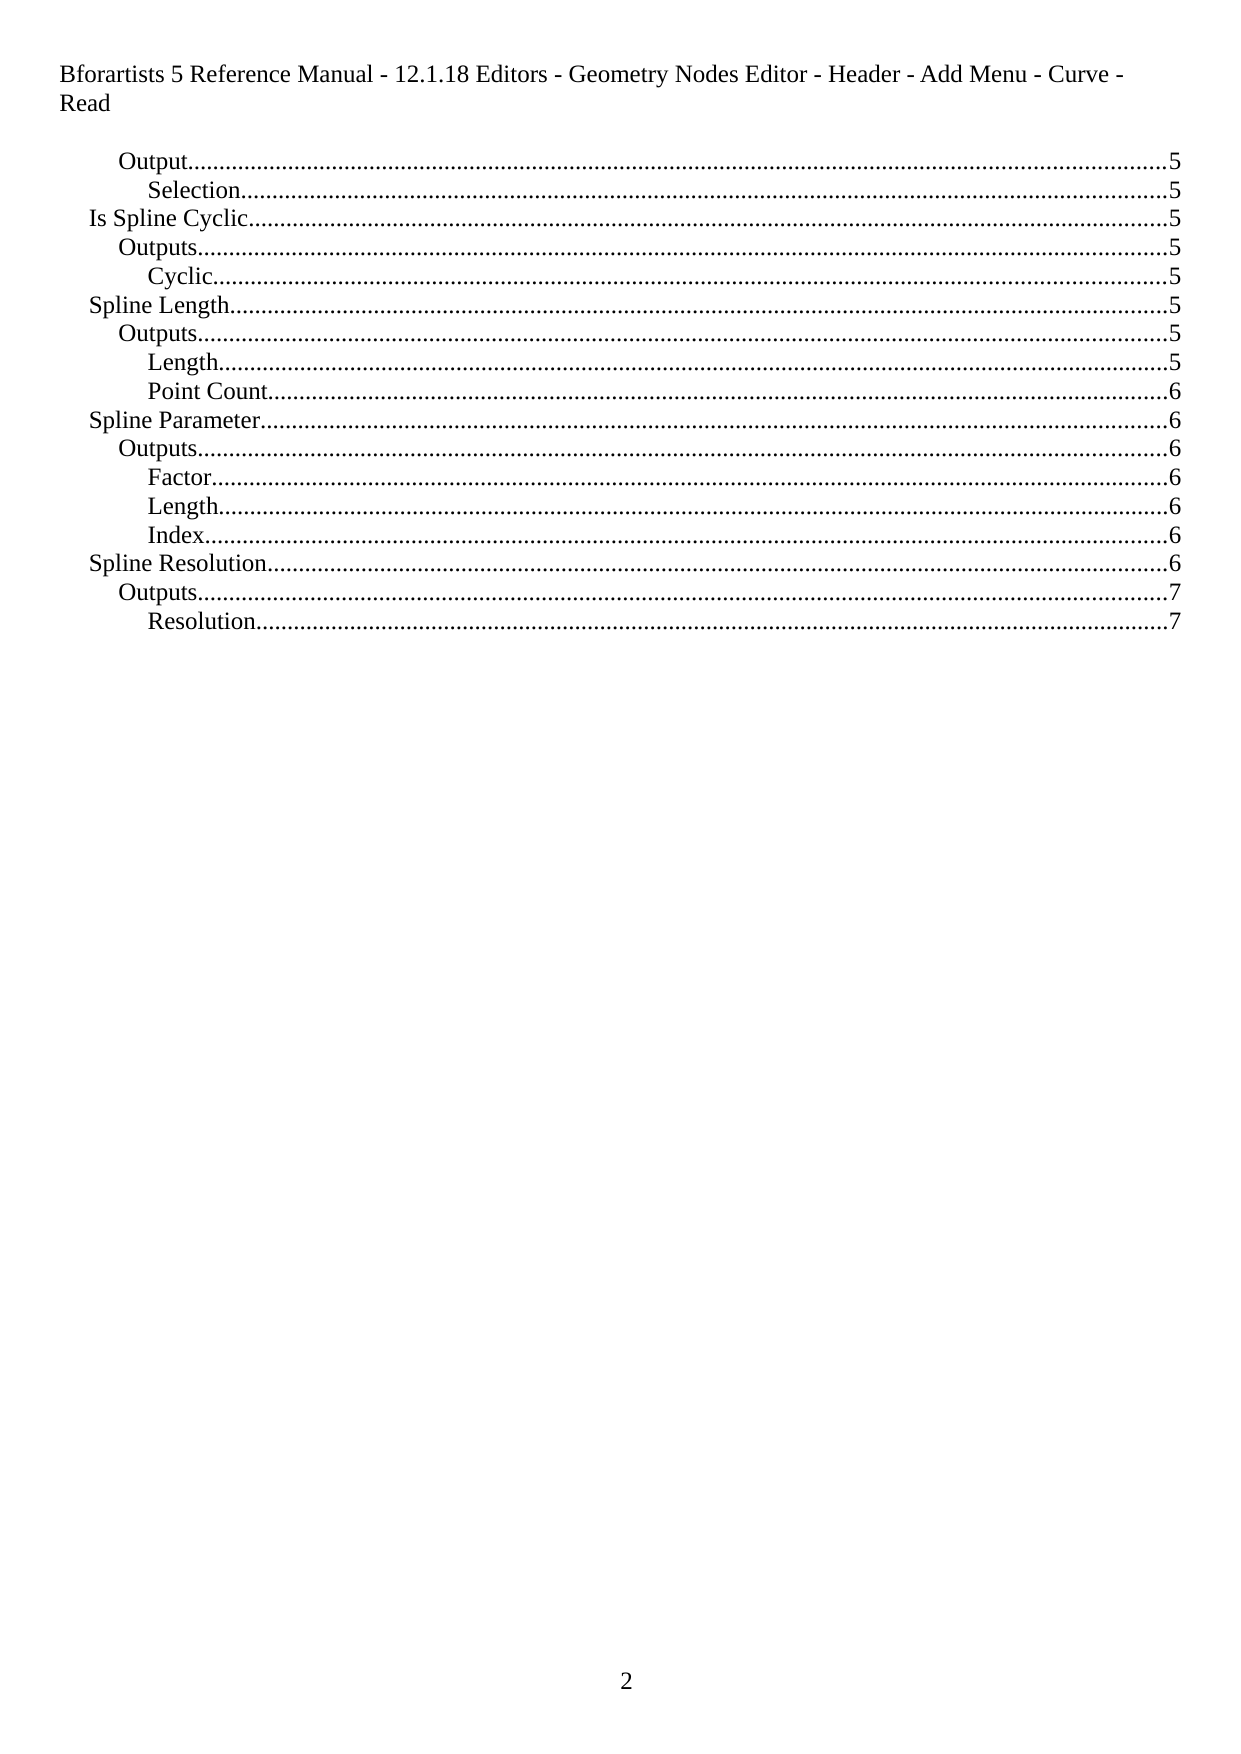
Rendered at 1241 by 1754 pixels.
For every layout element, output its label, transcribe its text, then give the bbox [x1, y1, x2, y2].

text Spline Length 5 [88, 290, 1181, 318]
text Selection 5 [147, 175, 1181, 203]
text Factor 6 [147, 462, 1181, 491]
text Outputs 5 [118, 232, 1181, 261]
text Is Spline Cyclic 5 [88, 203, 1181, 232]
text Outputs 5 [118, 318, 1181, 347]
text Cyclic 5 [147, 261, 1181, 290]
text Output 5 [118, 146, 1181, 175]
text Length 6 [147, 491, 1181, 520]
text Spline Parameter 6 [88, 405, 1181, 433]
text Resolution 7 [147, 606, 1181, 635]
text Point Count 6 [147, 376, 1181, 405]
text Spline Resolution 6 [88, 548, 1181, 577]
text Outputs 6 [118, 433, 1181, 462]
text Outputs 7 [118, 577, 1181, 606]
text Index 6 [147, 520, 1181, 548]
text Length 5 [147, 347, 1181, 376]
